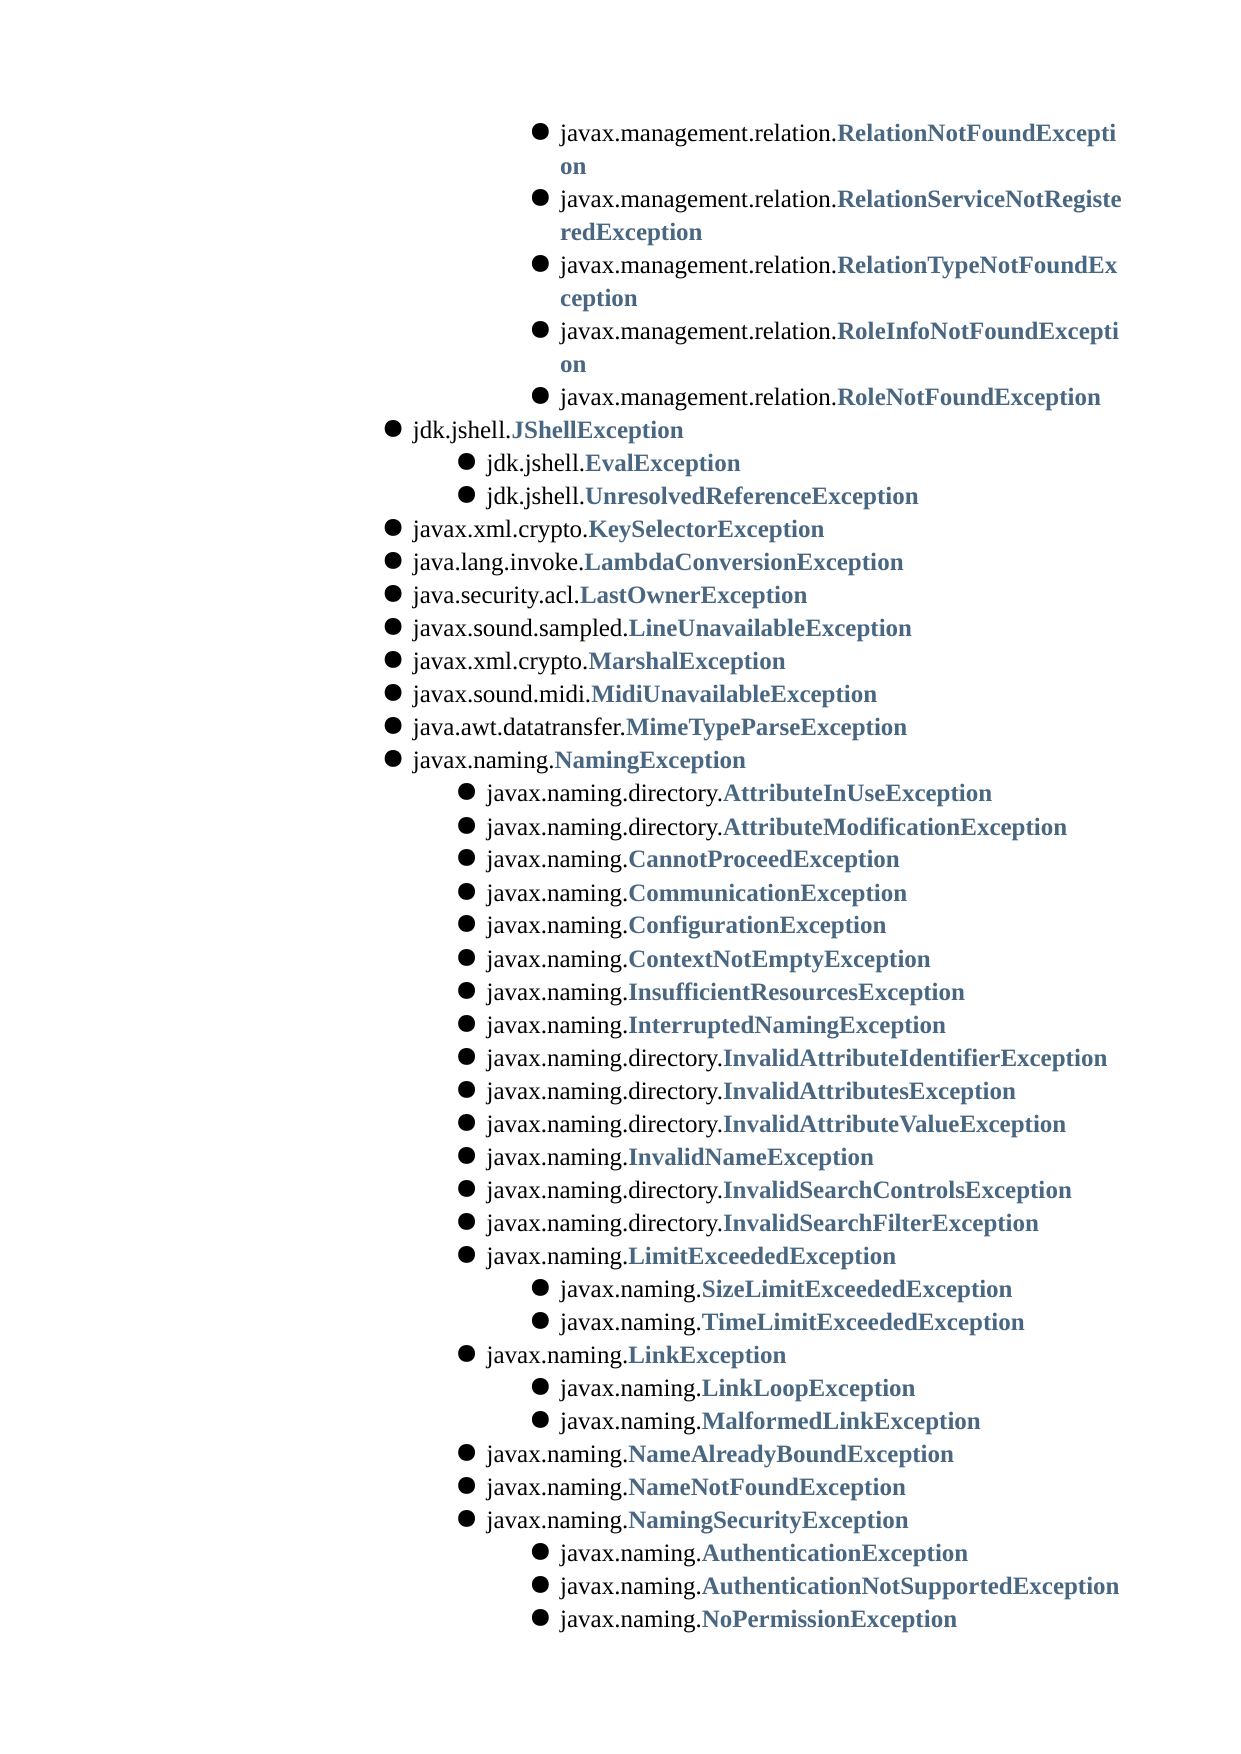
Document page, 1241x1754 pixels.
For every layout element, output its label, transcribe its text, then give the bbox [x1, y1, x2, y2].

list javax.naming.ContextNotEmptyException [457, 944, 1122, 972]
list javax.management.relation.RelationServiceNotRegisteredException [531, 184, 1122, 246]
list javax.naming.directory.InvalidAttributesException [457, 1076, 1122, 1104]
list javax.sound.midi.MidiUnavailableException [383, 679, 1122, 708]
list javax.naming.AuthenticationException [531, 1538, 1122, 1567]
list javax.naming.CommunicationException [457, 878, 1122, 906]
list javax.management.relation.RelationNotFoundException [531, 118, 1122, 180]
list javax.naming.NamingException [383, 746, 1122, 774]
list javax.sound.sampled.LineUnavailableException [383, 613, 1122, 642]
list javax.naming.ConfigurationException [457, 911, 1122, 939]
list javax.naming.LinkException [457, 1340, 1122, 1369]
list java.lang.invoke.LambdaConversionException [383, 547, 1122, 576]
list javax.naming.directory.InvalidSearchControlsException [457, 1175, 1122, 1203]
list javax.naming.NameAlreadyBoundException [457, 1439, 1122, 1468]
list javax.naming.InsufficientResourcesException [457, 977, 1122, 1005]
list jdk.jshell.EvalException [457, 448, 1122, 477]
list javax.naming.NamingSecurityException [457, 1505, 1122, 1534]
list javax.naming.directory.InvalidAttributeValueException [457, 1109, 1122, 1137]
list javax.naming.AuthenticationNotSupportedException [531, 1571, 1122, 1600]
list javax.naming.CannotProceedException [457, 844, 1122, 873]
list javax.naming.MalformedLinkException [531, 1406, 1122, 1435]
list javax.naming.LinkLoopException [531, 1373, 1122, 1402]
list javax.naming.NoPermissionException [531, 1604, 1122, 1633]
list javax.naming.SizeLimitExceededException [531, 1274, 1122, 1303]
list javax.naming.TimeLimitExceededException [531, 1307, 1122, 1336]
list javax.management.relation.RoleInfoNotFoundException [531, 316, 1122, 378]
list javax.naming.InvalidNameException [457, 1142, 1122, 1171]
list jdk.jshell.UnresolvedReferenceException [457, 481, 1122, 510]
list javax.naming.directory.InvalidAttributeIdentifierException [457, 1043, 1122, 1071]
list javax.naming.NameNotFoundException [457, 1472, 1122, 1501]
list javax.naming.directory.AttributeModificationException [457, 812, 1122, 840]
list java.security.acl.LastOwnerException [383, 580, 1122, 609]
list java.awt.datatransfer.MimeTypeParseException [383, 712, 1122, 741]
list javax.xml.crypto.KeySelectorException [383, 514, 1122, 543]
list javax.management.relation.RoleNotFoundException [531, 382, 1122, 411]
list javax.naming.directory.InvalidSearchFilterException [457, 1208, 1122, 1237]
list javax.management.relation.RelationTypeNotFoundException [531, 250, 1122, 312]
list javax.naming.InterruptedNamingException [457, 1010, 1122, 1038]
list javax.naming.directory.AttributeInUseException [457, 778, 1122, 807]
list jdk.jshell.JShellException [383, 415, 1122, 444]
list javax.naming.LimitExceededException [457, 1241, 1122, 1269]
list javax.xml.crypto.MarshalException [383, 646, 1122, 675]
